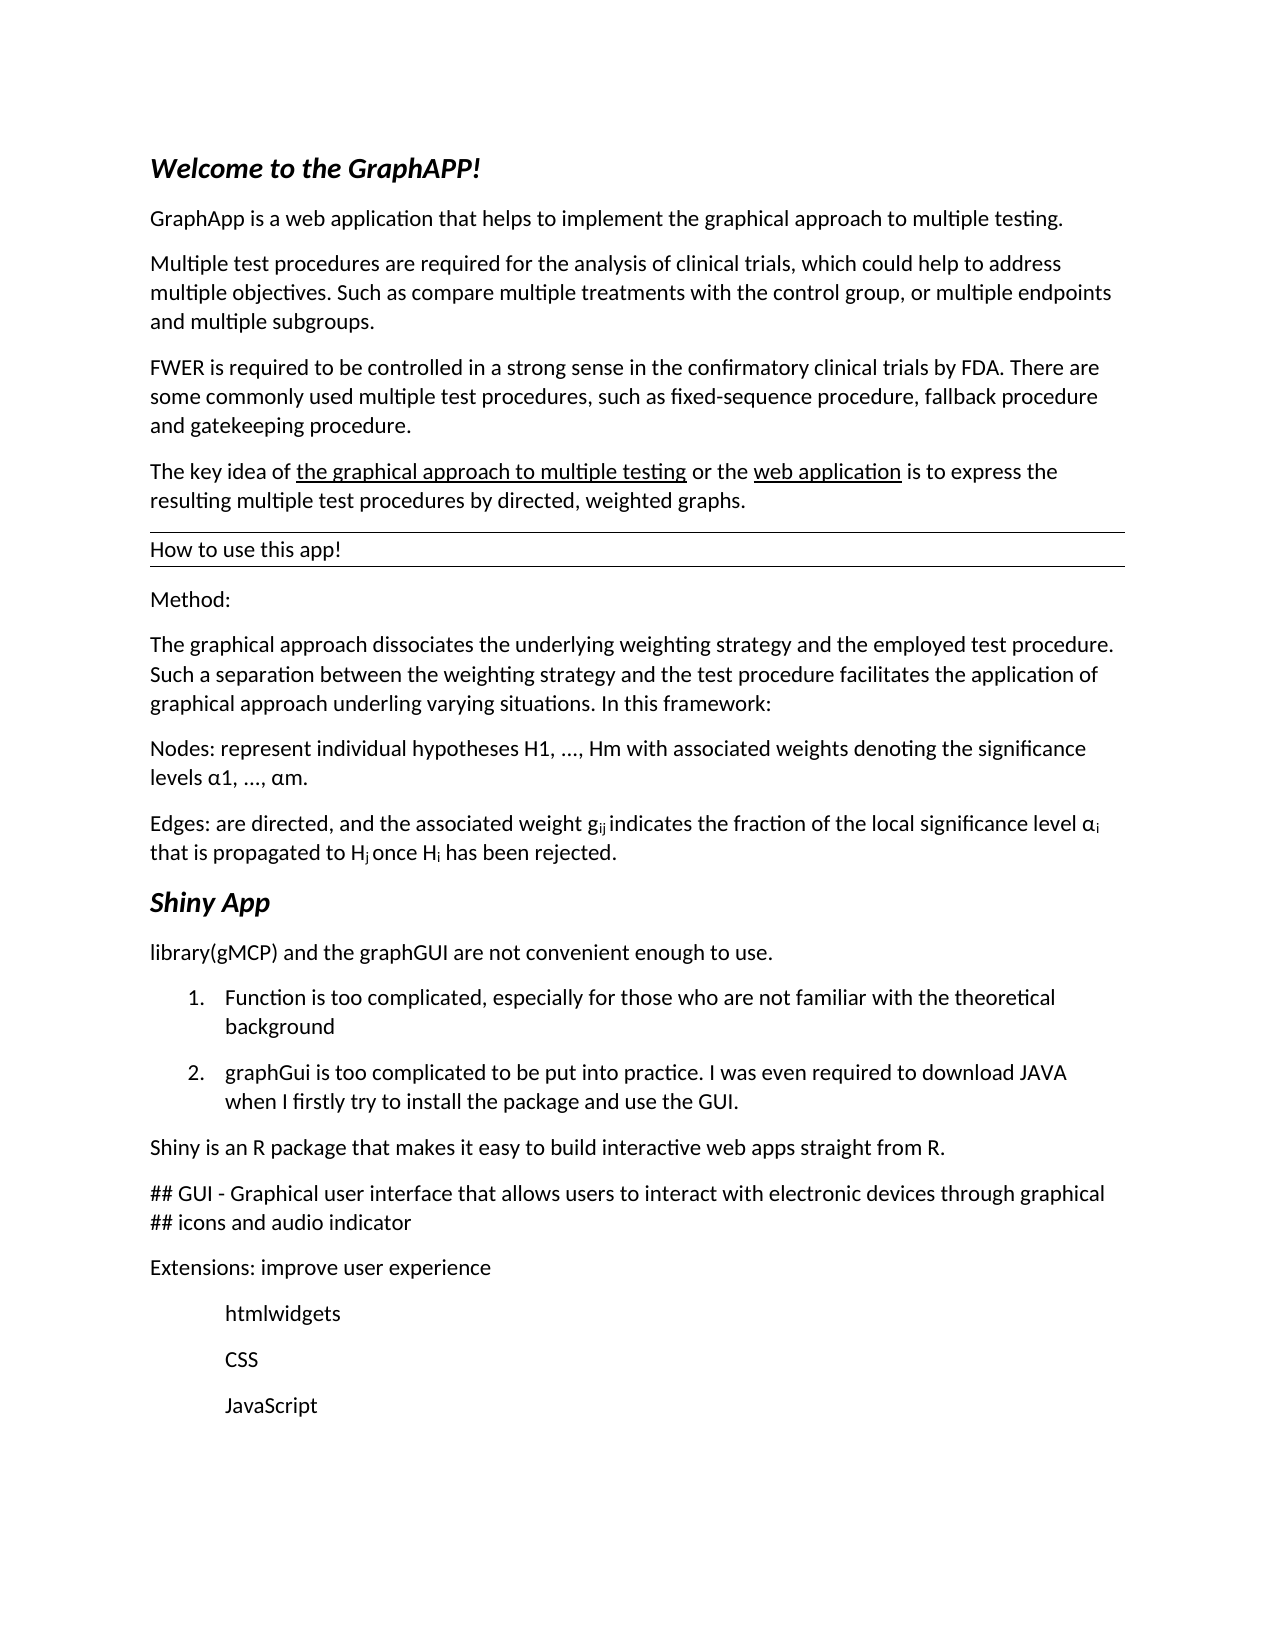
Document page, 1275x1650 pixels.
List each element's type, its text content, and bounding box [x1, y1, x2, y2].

text JavaScript [150, 1391, 1125, 1419]
text htmlwidgets [150, 1299, 1125, 1327]
list Function is too complicated, especially for those who are not familiar with the theoretical background [187, 983, 1125, 1041]
text The graphical approach dissociates the underlying weighting strategy and the employed test procedure. Such a separation between the weighting strategy and the test procedure facilitates the application of graphical approach underling varying situations. In this framework: [150, 631, 1125, 717]
text Multiple test procedures are required for the analysis of clinical trials, which could help to address multiple objectives. Such as compare multiple treatments with the control group, or multiple endpoints and multiple subgroups. [150, 249, 1125, 336]
text ## GUI - Graphical user interface that allows users to interact with electronic devices through graphical ## icons and audio indicator [150, 1179, 1125, 1236]
text GraphApp is a web application that helps to implement the graphical approach to multiple testing. [150, 204, 1125, 232]
text Nodes: represent individual hypotheses H1, ..., Hm with associated weights denoting the significance levels α1, ..., αm. [150, 734, 1125, 792]
text Edges: are directed, and the associated weight gij indicates the fraction of the local significance level αi that is propagated to Hj once Hi has been rejected. [150, 809, 1125, 866]
text How to use this app! [150, 533, 1125, 566]
text Shiny App [150, 884, 1125, 920]
text Shiny is an R package that makes it easy to build interactive web apps straight from R. [150, 1133, 1125, 1161]
text FWER is required to be controlled in a strong sense in the confirmatory clinical trials by FDA. There are some commonly used multiple test procedures, such as fixed-sequence procedure, fallback procedure and gatekeeping procedure. [150, 353, 1125, 439]
text CSS [150, 1345, 1125, 1373]
text library(gMCP) and the graphGUI are not convenient enough to use. [150, 938, 1125, 966]
list graphGui is too complicated to be put into practice. I was even required to download JAVA when I firstly try to install the package and use the GUI. [187, 1058, 1125, 1115]
text Method: [150, 585, 1125, 613]
text Welcome to the GraphAPP! [150, 150, 1125, 186]
text Extensions: improve user experience [150, 1253, 1125, 1282]
text The key idea of the graphical approach to multiple testing or the web application is to express the resulting multiple test procedures by directed, weighted graphs. [150, 457, 1125, 514]
